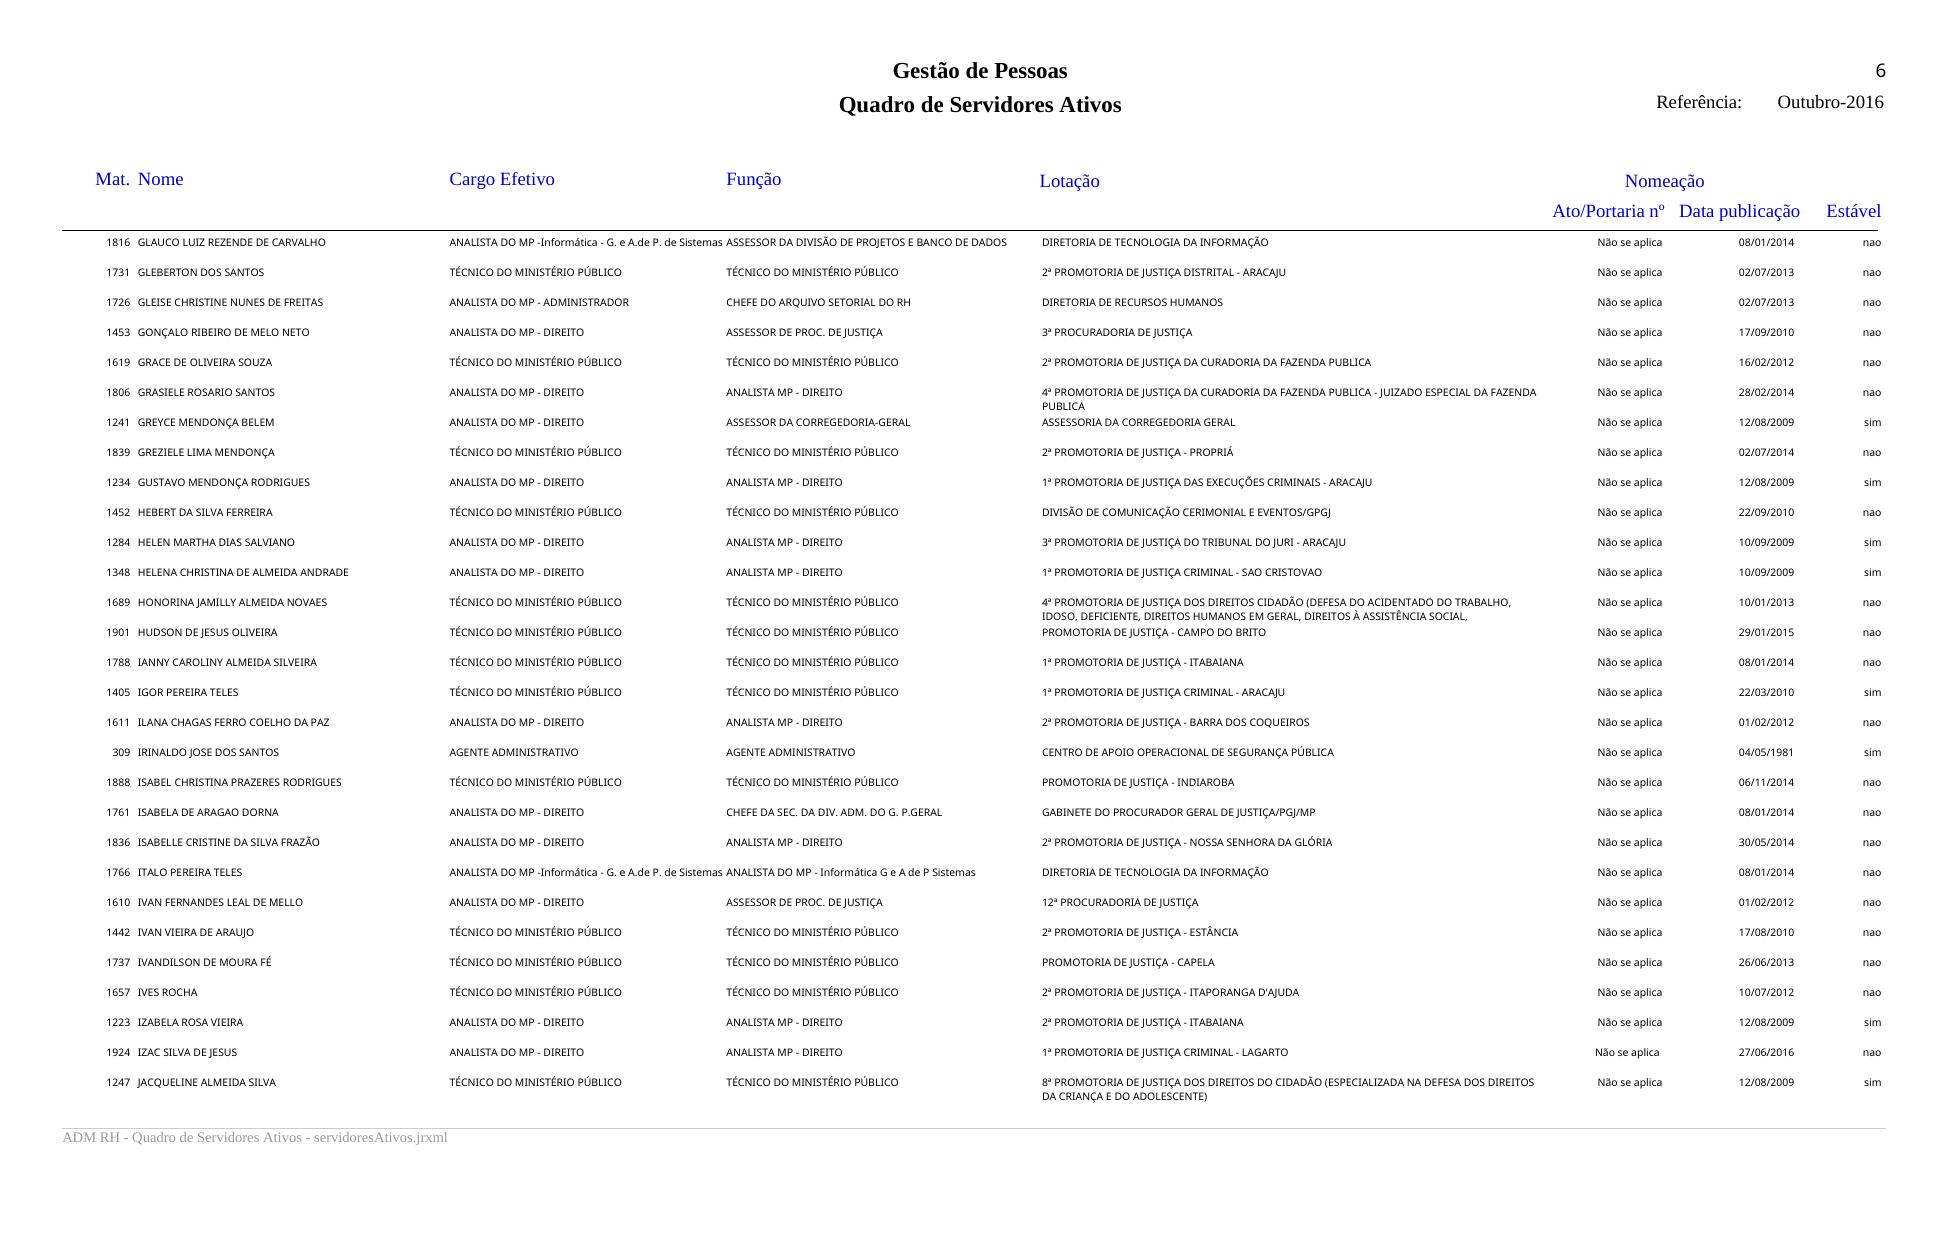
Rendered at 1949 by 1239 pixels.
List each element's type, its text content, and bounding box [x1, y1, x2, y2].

table_cell [0, 715, 68, 745]
table_cell [1030, 685, 1042, 715]
table_cell Referência: [1656, 91, 1754, 124]
table_cell 08/01/2014 [1662, 235, 1794, 265]
table_cell ANALISTA DO MP - DIREITO [449, 805, 723, 835]
table_cell 1284 [68, 535, 130, 565]
table_cell [1538, 835, 1547, 865]
table_cell [1794, 325, 1803, 355]
table_cell [130, 715, 138, 745]
table_cell Não se aplica [1547, 295, 1662, 325]
table_cell [130, 445, 138, 475]
table_cell [443, 865, 449, 895]
table_cell 8ª PROMOTORIA DE JUSTIÇA DOS DIREITOS DO CIDADÃO (ESPECIALIZADA NA DEFESA DOS DIREITOS DA CRIANÇA E DO ADOLESCENTE) [1042, 1075, 1538, 1105]
table_cell AGENTE ADMINISTRATIVO [449, 745, 723, 775]
table_cell [130, 385, 138, 415]
table_cell 12/08/2009 [1662, 1015, 1794, 1045]
table_cell 10/09/2009 [1662, 535, 1794, 565]
table_cell nao [1803, 655, 1881, 685]
table_cell TÉCNICO DO MINISTÉRIO PÚBLICO [726, 925, 1030, 955]
table_cell GRACE DE OLIVEIRA SOUZA [138, 355, 443, 385]
table_cell ANALISTA DO MP - DIREITO [449, 415, 723, 445]
table_cell [1794, 775, 1803, 805]
table_cell [1538, 655, 1547, 685]
table_cell [1881, 325, 1948, 355]
table_cell [1196, 170, 1529, 198]
table_cell ANALISTA DO MP - DIREITO [449, 325, 723, 355]
table_cell TÉCNICO DO MINISTÉRIO PÚBLICO [449, 685, 723, 715]
table_cell nao [1803, 385, 1881, 415]
table_cell [1794, 685, 1803, 715]
table_cell 1806 [68, 385, 130, 415]
table_cell Lotação [1039, 170, 1196, 199]
table_cell [0, 805, 68, 835]
table_cell [1881, 295, 1948, 325]
table_cell [203, 170, 449, 198]
table_cell [1794, 385, 1803, 415]
table_cell TÉCNICO DO MINISTÉRIO PÚBLICO [726, 685, 1030, 715]
table_cell Não se aplica [1547, 865, 1662, 895]
table_cell TÉCNICO DO MINISTÉRIO PÚBLICO [449, 625, 723, 655]
table_cell CENTRO DE APOIO OPERACIONAL DE SEGURANÇA PÚBLICA [1042, 745, 1538, 775]
table_cell [0, 835, 68, 865]
table_cell [1794, 445, 1803, 475]
table_cell [1881, 445, 1948, 475]
table_cell GREYCE MENDONÇA BELEM [138, 415, 443, 445]
table_cell [0, 355, 68, 385]
table_cell 1839 [68, 445, 130, 475]
table_cell [1881, 505, 1948, 535]
table_cell [0, 565, 68, 595]
table_cell 08/01/2014 [1662, 805, 1794, 835]
table_cell 2ª PROMOTORIA DE JUSTIÇA - PROPRIÁ [1042, 445, 1538, 475]
table_cell 6 [1731, 57, 1886, 84]
table_cell [0, 985, 68, 1015]
table_cell Não se aplica [1547, 475, 1662, 505]
table_cell IVAN VIEIRA DE ARAUJO [138, 925, 443, 955]
table_cell [130, 655, 138, 685]
table_cell HEBERT DA SILVA FERREIRA [138, 505, 443, 535]
table_cell DIRETORIA DE RECURSOS HUMANOS [1042, 295, 1538, 325]
table_cell 2ª PROMOTORIA DE JUSTIÇA DA CURADORIA DA FAZENDA PUBLICA [1042, 355, 1538, 385]
table_cell TÉCNICO DO MINISTÉRIO PÚBLICO [726, 955, 1030, 985]
table_cell [443, 295, 449, 325]
table_cell [1881, 835, 1948, 865]
table_cell [0, 1105, 1948, 1128]
table_cell 1726 [68, 295, 130, 325]
table_cell [1538, 985, 1547, 1015]
table_header Mat. [68, 168, 130, 198]
table_cell ANALISTA DO MP - DIREITO [449, 1015, 723, 1045]
table_cell TÉCNICO DO MINISTÉRIO PÚBLICO [449, 595, 723, 625]
table_cell TÉCNICO DO MINISTÉRIO PÚBLICO [449, 355, 723, 385]
table_cell [0, 1075, 68, 1105]
table_cell [130, 475, 138, 505]
table_cell [130, 985, 138, 1015]
table_cell Não se aplica [1547, 265, 1662, 295]
table_cell ANALISTA MP - DIREITO [726, 565, 1030, 595]
table_cell 1ª PROMOTORIA DE JUSTIÇA - ITABAIANA [1042, 655, 1538, 685]
table_cell JACQUELINE ALMEIDA SILVA [138, 1075, 443, 1105]
table_cell GLAUCO LUIZ REZENDE DE CARVALHO [138, 235, 443, 265]
table_cell 2ª PROMOTORIA DE JUSTIÇA - ITAPORANGA D'AJUDA [1042, 985, 1538, 1015]
table_cell [0, 57, 437, 84]
table_cell 01/02/2012 [1662, 895, 1794, 925]
table_cell [0, 895, 68, 925]
table_cell nao [1803, 325, 1881, 355]
table_cell [1794, 475, 1803, 505]
table_cell ANALISTA MP - DIREITO [726, 835, 1030, 865]
table_cell CHEFE DO ARQUIVO SETORIAL DO RH [726, 295, 1030, 325]
table_cell Não se aplica [1547, 535, 1662, 565]
table_cell [1523, 57, 1731, 84]
table_cell 10/01/2013 [1662, 595, 1794, 625]
table_cell [1030, 385, 1042, 415]
table_cell [1538, 535, 1547, 565]
table_cell [0, 1128, 62, 1152]
table_cell IVANDILSON DE MOURA FÉ [138, 955, 443, 985]
table_cell ITALO PEREIRA TELES [138, 865, 443, 895]
table_header Função [726, 168, 803, 198]
table_cell 1788 [68, 655, 130, 685]
table_cell Não se aplica [1547, 595, 1662, 625]
table_cell 1ª PROMOTORIA DE JUSTIÇA CRIMINAL - LAGARTO [1042, 1045, 1538, 1075]
table_cell TÉCNICO DO MINISTÉRIO PÚBLICO [449, 445, 723, 475]
table_cell [1794, 985, 1803, 1015]
table_cell PROMOTORIA DE JUSTIÇA - CAMPO DO BRITO [1042, 625, 1538, 655]
table_cell 2ª PROMOTORIA DE JUSTIÇA - NOSSA SENHORA DA GLÓRIA [1042, 835, 1538, 865]
table_cell Outubro-2016 [1756, 91, 1884, 124]
table_cell [1538, 1045, 1547, 1075]
table_cell [1794, 295, 1803, 325]
table_cell Não se aplica [1547, 715, 1662, 745]
table_cell [0, 295, 68, 325]
table_cell [0, 535, 68, 565]
table_cell [1794, 925, 1803, 955]
table_cell sim [1803, 415, 1881, 445]
table_cell [0, 85, 1948, 91]
table_cell Não se aplica [1547, 835, 1662, 865]
table_cell 16/02/2012 [1662, 355, 1794, 385]
table_cell 4ª PROMOTORIA DE JUSTIÇA DOS DIREITOS CIDADÃO (DEFESA DO ACIDENTADO DO TRABALHO, IDOSO, DEFICIENTE, DIREITOS HUMANOS EM GERAL, DIREITOS À ASSISTÊNCIA SOCIAL, [1042, 595, 1538, 625]
table_cell [1881, 1045, 1948, 1075]
table_cell HELEN MARTHA DIAS SALVIANO [138, 535, 443, 565]
table_cell [443, 265, 449, 295]
table_cell [443, 715, 449, 745]
table_cell [0, 91, 437, 124]
table_cell [130, 415, 138, 445]
table_cell [1794, 595, 1803, 625]
table_cell [1886, 1128, 1948, 1152]
table_cell nao [1803, 445, 1881, 475]
table_cell [0, 235, 68, 265]
table_cell GRASIELE ROSARIO SANTOS [138, 385, 443, 415]
table_cell ANALISTA MP - DIREITO [726, 1045, 1030, 1075]
table_cell Não se aplica [1547, 685, 1662, 715]
table_cell 28/02/2014 [1662, 385, 1794, 415]
table_cell [130, 745, 138, 775]
table_cell [130, 1015, 138, 1045]
table_cell 1610 [68, 895, 130, 925]
table_cell [1538, 385, 1547, 415]
table_cell TÉCNICO DO MINISTÉRIO PÚBLICO [726, 775, 1030, 805]
table_cell ADM RH - Quadro de Servidores Ativos - servidoresAtivos.jrxml [62, 1129, 1886, 1152]
table_cell [1794, 715, 1803, 745]
table_cell 1405 [68, 685, 130, 715]
table_cell IRINALDO JOSE DOS SANTOS [138, 745, 443, 775]
table_cell [1884, 91, 1948, 124]
table_cell sim [1803, 685, 1881, 715]
table_cell [443, 985, 449, 1015]
table_cell ASSESSOR DA DIVISÃO DE PROJETOS E BANCO DE DADOS [726, 235, 1030, 265]
table_cell PROMOTORIA DE JUSTIÇA - CAPELA [1042, 955, 1538, 985]
table_cell [0, 445, 68, 475]
table_cell [1881, 235, 1948, 265]
table_cell 02/07/2013 [1662, 295, 1794, 325]
table_cell ANALISTA DO MP - Informática G e A de P Sistemas [726, 865, 1030, 895]
table_cell nao [1803, 865, 1881, 895]
table_cell [1030, 265, 1042, 295]
table_cell Não se aplica [1547, 325, 1662, 355]
table_cell ANALISTA DO MP -Informática - G. e A.de P. de Sistemas [449, 235, 723, 265]
table_cell ANALISTA DO MP - DIREITO [449, 1045, 723, 1075]
table_cell [1030, 535, 1042, 565]
table_cell [1538, 685, 1547, 715]
table_cell [130, 1075, 138, 1105]
table_cell TÉCNICO DO MINISTÉRIO PÚBLICO [449, 985, 723, 1015]
table_cell [1881, 985, 1948, 1015]
table_cell 29/01/2015 [1662, 625, 1794, 655]
table_cell [0, 655, 68, 685]
table_cell [0, 1045, 68, 1075]
table_cell [1881, 200, 1948, 229]
table_cell 1348 [68, 565, 130, 595]
table_cell [1030, 445, 1042, 475]
table_cell 06/11/2014 [1662, 775, 1794, 805]
table_cell [1881, 415, 1948, 445]
table_cell nao [1803, 295, 1881, 325]
table_cell nao [1803, 835, 1881, 865]
table_cell nao [1803, 355, 1881, 385]
table_cell [1030, 925, 1042, 955]
table_cell [1881, 805, 1948, 835]
table_cell 1453 [68, 325, 130, 355]
table_cell 08/01/2014 [1662, 865, 1794, 895]
table_cell 1611 [68, 715, 130, 745]
table_cell 26/06/2013 [1662, 955, 1794, 985]
table_cell [443, 625, 449, 655]
table_cell IGOR PEREIRA TELES [138, 685, 443, 715]
table_cell 30/05/2014 [1662, 835, 1794, 865]
table_cell [1030, 1075, 1042, 1105]
table_cell TÉCNICO DO MINISTÉRIO PÚBLICO [726, 355, 1030, 385]
table_cell [443, 355, 449, 385]
table_cell [0, 200, 1529, 229]
table_cell Estável [1803, 200, 1881, 229]
table_header Nome [138, 168, 203, 198]
table_cell 1924 [68, 1045, 130, 1075]
table_cell [1030, 625, 1042, 655]
table_cell 4ª PROMOTORIA DE JUSTIÇA DA CURADORIA DA FAZENDA PUBLICA - JUIZADO ESPECIAL DA FAZENDA PUBLICA [1042, 385, 1538, 415]
table_cell [1030, 355, 1042, 385]
table_cell [443, 235, 449, 265]
table_cell [1030, 1045, 1042, 1075]
table_cell [130, 535, 138, 565]
table_cell [1881, 925, 1948, 955]
table_cell TÉCNICO DO MINISTÉRIO PÚBLICO [726, 625, 1030, 655]
table_cell [1030, 475, 1042, 505]
table_cell 1657 [68, 985, 130, 1015]
table_cell [443, 1075, 449, 1105]
table_cell GREZIELE LIMA MENDONÇA [138, 445, 443, 475]
table_cell [1538, 325, 1547, 355]
table_cell sim [1803, 475, 1881, 505]
table_cell [1030, 1015, 1042, 1045]
table_cell [130, 170, 138, 198]
table_cell [130, 295, 138, 325]
table_cell sim [1803, 535, 1881, 565]
table_cell 27/06/2016 [1662, 1045, 1794, 1075]
table_cell [130, 805, 138, 835]
table_cell [1794, 355, 1803, 385]
table_cell [1794, 505, 1803, 535]
table_cell [1030, 505, 1042, 535]
table_cell ANALISTA DO MP - DIREITO [449, 835, 723, 865]
table_cell GABINETE DO PROCURADOR GERAL DE JUSTIÇA/PGJ/MP [1042, 805, 1538, 835]
table_cell [1030, 415, 1042, 445]
table_cell ANALISTA DO MP -Informática - G. e A.de P. de Sistemas [449, 865, 723, 895]
table_cell Quadro de Servidores Ativos [437, 91, 1523, 124]
table_cell [1794, 625, 1803, 655]
table_cell [1030, 985, 1042, 1015]
table_cell [1538, 265, 1547, 295]
table_cell TÉCNICO DO MINISTÉRIO PÚBLICO [726, 655, 1030, 685]
table_cell 2ª PROMOTORIA DE JUSTIÇA - ITABAIANA [1042, 1015, 1538, 1045]
table_cell 22/09/2010 [1662, 505, 1794, 535]
table_cell [1538, 235, 1547, 265]
table_cell [130, 925, 138, 955]
table_cell [1538, 745, 1547, 775]
table_cell IZABELA ROSA VIEIRA [138, 1015, 443, 1045]
table_cell [443, 895, 449, 925]
table_cell 1ª PROMOTORIA DE JUSTIÇA CRIMINAL - ARACAJU [1042, 685, 1538, 715]
table_cell Não se aplica [1547, 1045, 1662, 1075]
table_cell 02/07/2013 [1662, 265, 1794, 295]
table_cell ASSESSOR DE PROC. DE JUSTIÇA [726, 895, 1030, 925]
table_cell [1794, 655, 1803, 685]
table_cell GUSTAVO MENDONÇA RODRIGUES [138, 475, 443, 505]
table_cell TÉCNICO DO MINISTÉRIO PÚBLICO [449, 505, 723, 535]
table_cell IZAC SILVA DE JESUS [138, 1045, 443, 1075]
table_cell ANALISTA DO MP - ADMINISTRADOR [449, 295, 723, 325]
table_cell [1794, 1015, 1803, 1045]
table_cell Não se aplica [1547, 895, 1662, 925]
table_cell Não se aplica [1547, 505, 1662, 535]
table_cell [1794, 955, 1803, 985]
table_cell [1538, 1015, 1547, 1045]
table_cell [1538, 475, 1547, 505]
table_cell Não se aplica [1547, 775, 1662, 805]
table_cell Não se aplica [1547, 985, 1662, 1015]
table_cell ASSESSORIA DA CORREGEDORIA GERAL [1042, 415, 1538, 445]
table_cell HONORINA JAMILLY ALMEIDA NOVAES [138, 595, 443, 625]
table_cell [0, 865, 68, 895]
table_cell [1030, 775, 1042, 805]
table_cell [130, 505, 138, 535]
table_cell nao [1803, 625, 1881, 655]
table_cell [1030, 745, 1042, 775]
table_cell [1030, 955, 1042, 985]
table_cell ILANA CHAGAS FERRO COELHO DA PAZ [138, 715, 443, 745]
table_cell nao [1803, 265, 1881, 295]
table_cell TÉCNICO DO MINISTÉRIO PÚBLICO [449, 1075, 723, 1105]
table_cell [1538, 415, 1547, 445]
table_cell 1241 [68, 415, 130, 445]
table_cell [0, 595, 68, 625]
table_cell [1538, 625, 1547, 655]
table_cell [1538, 445, 1547, 475]
table_cell [1538, 775, 1547, 805]
table_cell ASSESSOR DE PROC. DE JUSTIÇA [726, 325, 1030, 355]
table_cell 12/08/2009 [1662, 415, 1794, 445]
table_cell [1538, 595, 1547, 625]
table_cell [443, 685, 449, 715]
table_cell [1538, 865, 1547, 895]
table_cell [443, 565, 449, 595]
table_cell [443, 385, 449, 415]
table_cell [0, 745, 68, 775]
table_cell 22/03/2010 [1662, 685, 1794, 715]
table_cell 1888 [68, 775, 130, 805]
table_cell [130, 775, 138, 805]
table_cell ANALISTA MP - DIREITO [726, 715, 1030, 745]
table_cell [1538, 1075, 1547, 1105]
table_cell [130, 685, 138, 715]
table_cell 1ª PROMOTORIA DE JUSTIÇA DAS EXECUÇÕES CRIMINAIS - ARACAJU [1042, 475, 1538, 505]
table_cell [130, 265, 138, 295]
table_cell nao [1803, 505, 1881, 535]
table_cell [1538, 565, 1547, 595]
table_cell GLEBERTON DOS SANTOS [138, 265, 443, 295]
table_cell [0, 475, 68, 505]
table_cell [1794, 535, 1803, 565]
table_cell [443, 445, 449, 475]
table_cell Não se aplica [1547, 625, 1662, 655]
table_cell [0, 505, 68, 535]
table_cell [1881, 655, 1948, 685]
table_cell TÉCNICO DO MINISTÉRIO PÚBLICO [726, 985, 1030, 1015]
table_cell [1030, 565, 1042, 595]
table_cell TÉCNICO DO MINISTÉRIO PÚBLICO [449, 925, 723, 955]
table_cell 309 [68, 745, 130, 775]
table_cell [130, 595, 138, 625]
table_cell Não se aplica [1547, 385, 1662, 415]
table_cell [1030, 715, 1042, 745]
table_cell ANALISTA MP - DIREITO [726, 1015, 1030, 1045]
table_cell TÉCNICO DO MINISTÉRIO PÚBLICO [449, 955, 723, 985]
table_cell 1234 [68, 475, 130, 505]
table_cell [1881, 1015, 1948, 1045]
table_cell 2ª PROMOTORIA DE JUSTIÇA DISTRITAL - ARACAJU [1042, 265, 1538, 295]
table_cell Não se aplica [1547, 805, 1662, 835]
table_cell [1030, 655, 1042, 685]
table_cell [1794, 835, 1803, 865]
table_cell Não se aplica [1547, 565, 1662, 595]
table_cell TÉCNICO DO MINISTÉRIO PÚBLICO [726, 265, 1030, 295]
table_cell [1030, 595, 1042, 625]
table_cell nao [1803, 985, 1881, 1015]
table_cell [0, 1015, 68, 1045]
table_cell [1538, 715, 1547, 745]
table_cell [130, 625, 138, 655]
table_cell 1731 [68, 265, 130, 295]
table_cell 2ª PROMOTORIA DE JUSTIÇA - BARRA DOS COQUEIROS [1042, 715, 1538, 745]
table_cell [1030, 295, 1042, 325]
table_cell [1881, 685, 1948, 715]
table_cell nao [1803, 925, 1881, 955]
table_cell [0, 925, 68, 955]
table_cell [0, 170, 68, 198]
table_cell [1794, 1075, 1803, 1105]
table_cell [1794, 415, 1803, 445]
table_cell Não se aplica [1547, 235, 1662, 265]
table_cell [443, 475, 449, 505]
table_cell [1881, 595, 1948, 625]
table_cell [130, 235, 138, 265]
table_cell TÉCNICO DO MINISTÉRIO PÚBLICO [449, 775, 723, 805]
table_cell [0, 125, 1948, 168]
table_cell ISABEL CHRISTINA PRAZERES RODRIGUES [138, 775, 443, 805]
table_cell [1538, 505, 1547, 535]
table_cell IANNY CAROLINY ALMEIDA SILVEIRA [138, 655, 443, 685]
table_cell [1030, 895, 1042, 925]
table_cell 1442 [68, 925, 130, 955]
table_cell [443, 925, 449, 955]
table_cell [1881, 1075, 1948, 1105]
table_cell [1881, 535, 1948, 565]
table_cell [443, 1045, 449, 1075]
table_cell ANALISTA MP - DIREITO [726, 385, 1030, 415]
table_cell sim [1803, 1015, 1881, 1045]
table_cell nao [1803, 235, 1881, 265]
table_cell [1538, 925, 1547, 955]
table_cell ANALISTA DO MP - DIREITO [449, 565, 723, 595]
table_cell [443, 955, 449, 985]
table_cell TÉCNICO DO MINISTÉRIO PÚBLICO [726, 505, 1030, 535]
table_cell 1766 [68, 865, 130, 895]
table_cell [130, 355, 138, 385]
table_cell 1737 [68, 955, 130, 985]
table_cell [1881, 745, 1948, 775]
table_cell 17/08/2010 [1662, 925, 1794, 955]
table_cell DIRETORIA DE TECNOLOGIA DA INFORMAÇÃO [1042, 865, 1538, 895]
table_cell TÉCNICO DO MINISTÉRIO PÚBLICO [726, 445, 1030, 475]
table_cell [1538, 295, 1547, 325]
table_cell AGENTE ADMINISTRATIVO [726, 745, 1030, 775]
table_cell Não se aplica [1547, 955, 1662, 985]
table_cell nao [1803, 595, 1881, 625]
table_cell 1901 [68, 625, 130, 655]
table_cell IVES ROCHA [138, 985, 443, 1015]
table_cell Data publicação [1665, 200, 1800, 229]
table_cell [443, 1015, 449, 1045]
table_cell [1030, 805, 1042, 835]
table_cell PROMOTORIA DE JUSTIÇA - INDIAROBA [1042, 775, 1538, 805]
table_cell nao [1803, 715, 1881, 745]
table_cell [1523, 91, 1656, 124]
table_cell [1794, 1045, 1803, 1075]
table_header Cargo Efetivo [449, 168, 684, 198]
table_cell [0, 415, 68, 445]
table_cell 02/07/2014 [1662, 445, 1794, 475]
table_cell [443, 745, 449, 775]
table_cell [1881, 475, 1948, 505]
table_cell GONÇALO RIBEIRO DE MELO NETO [138, 325, 443, 355]
table_cell TÉCNICO DO MINISTÉRIO PÚBLICO [449, 265, 723, 295]
table_cell GLEISE CHRISTINE NUNES DE FREITAS [138, 295, 443, 325]
table_cell ANALISTA MP - DIREITO [726, 475, 1030, 505]
table_cell [443, 775, 449, 805]
table_cell nao [1803, 805, 1881, 835]
table_cell [130, 325, 138, 355]
table_cell ANALISTA DO MP - DIREITO [449, 535, 723, 565]
table_cell [1881, 775, 1948, 805]
table_cell DIRETORIA DE TECNOLOGIA DA INFORMAÇÃO [1042, 235, 1538, 265]
table_cell [130, 835, 138, 865]
table_cell 1689 [68, 595, 130, 625]
table_cell sim [1803, 565, 1881, 595]
table_cell IVAN FERNANDES LEAL DE MELLO [138, 895, 443, 925]
table_cell TÉCNICO DO MINISTÉRIO PÚBLICO [726, 595, 1030, 625]
table_cell TÉCNICO DO MINISTÉRIO PÚBLICO [726, 1075, 1030, 1105]
table_cell [1794, 565, 1803, 595]
table_cell [1538, 805, 1547, 835]
table_cell ANALISTA DO MP - DIREITO [449, 715, 723, 745]
table_cell 1247 [68, 1075, 130, 1105]
table_cell nao [1803, 955, 1881, 985]
table_cell [0, 325, 68, 355]
table_cell [1030, 325, 1042, 355]
table_cell [1030, 235, 1042, 265]
table_cell [1794, 745, 1803, 775]
table_cell HELENA CHRISTINA DE ALMEIDA ANDRADE [138, 565, 443, 595]
table_cell ANALISTA DO MP - DIREITO [449, 895, 723, 925]
table_cell Não se aplica [1547, 655, 1662, 685]
table_cell [0, 625, 68, 655]
table_cell [1881, 895, 1948, 925]
table_cell [1881, 265, 1948, 295]
table_cell Não se aplica [1547, 1075, 1662, 1105]
table_cell CHEFE DA SEC. DA DIV. ADM. DO G. P.GERAL [726, 805, 1030, 835]
table_cell [443, 595, 449, 625]
table_cell [1538, 955, 1547, 985]
table_cell [1794, 265, 1803, 295]
table_cell [1794, 235, 1803, 265]
table_cell [1881, 355, 1948, 385]
table_header [0, 0, 1948, 57]
table_cell [130, 565, 138, 595]
table_cell Não se aplica [1547, 1015, 1662, 1045]
table_cell 01/02/2012 [1662, 715, 1794, 745]
table_cell [443, 505, 449, 535]
table_cell 08/01/2014 [1662, 655, 1794, 685]
table_cell Não se aplica [1547, 745, 1662, 775]
table_cell nao [1803, 775, 1881, 805]
table_cell Ato/Portaria nº [1529, 200, 1664, 229]
table_cell [1881, 865, 1948, 895]
table_cell ASSESSOR DA CORREGEDORIA-GERAL [726, 415, 1030, 445]
table_cell [803, 170, 1039, 198]
table_cell ISABELA DE ARAGAO DORNA [138, 805, 443, 835]
table_cell 1452 [68, 505, 130, 535]
table_cell [1886, 57, 1948, 84]
table_cell 3ª PROCURADORIA DE JUSTIÇA [1042, 325, 1538, 355]
table_cell [0, 265, 68, 295]
table_cell 12/08/2009 [1662, 1075, 1794, 1105]
table_cell [1800, 170, 1948, 198]
table_cell 1ª PROMOTORIA DE JUSTIÇA CRIMINAL - SAO CRISTOVAO [1042, 565, 1538, 595]
table_cell [443, 415, 449, 445]
table_cell 2ª PROMOTORIA DE JUSTIÇA - ESTÂNCIA [1042, 925, 1538, 955]
table_cell 3ª PROMOTORIA DE JUSTIÇA DO TRIBUNAL DO JURI - ARACAJU [1042, 535, 1538, 565]
table_cell nao [1803, 1045, 1881, 1075]
table_cell [684, 170, 726, 198]
table_cell [443, 325, 449, 355]
table_cell [130, 1045, 138, 1075]
table_cell nao [1803, 895, 1881, 925]
table_cell 17/09/2010 [1662, 325, 1794, 355]
table_cell [1794, 865, 1803, 895]
table_cell 10/07/2012 [1662, 985, 1794, 1015]
table_cell 1223 [68, 1015, 130, 1045]
table_cell 1619 [68, 355, 130, 385]
table_cell [1881, 385, 1948, 415]
table_cell Nomeação [1529, 170, 1800, 199]
table_cell Gestão de Pessoas [437, 57, 1523, 85]
table_cell 1761 [68, 805, 130, 835]
table_cell 1836 [68, 835, 130, 865]
table_cell ISABELLE CRISTINE DA SILVA FRAZÃO [138, 835, 443, 865]
table_cell [1538, 895, 1547, 925]
table_cell ANALISTA DO MP - DIREITO [449, 385, 723, 415]
table_cell [0, 685, 68, 715]
table_cell ANALISTA MP - DIREITO [726, 535, 1030, 565]
table_cell HUDSON DE JESUS OLIVEIRA [138, 625, 443, 655]
table_cell ANALISTA DO MP - DIREITO [449, 475, 723, 505]
table_cell [1538, 355, 1547, 385]
table_cell [0, 385, 68, 415]
table_cell Não se aplica [1547, 445, 1662, 475]
table_cell sim [1803, 1075, 1881, 1105]
table_cell 1816 [68, 235, 130, 265]
table_cell 04/05/1981 [1662, 745, 1794, 775]
table_cell Não se aplica [1547, 415, 1662, 445]
table_cell [443, 835, 449, 865]
table_cell 12ª PROCURADORIA DE JUSTIÇA [1042, 895, 1538, 925]
table_cell [0, 955, 68, 985]
table_cell [443, 535, 449, 565]
table_cell 12/08/2009 [1662, 475, 1794, 505]
table_cell Não se aplica [1547, 925, 1662, 955]
table_cell [1881, 565, 1948, 595]
table_cell [130, 955, 138, 985]
table_cell DIVISÃO DE COMUNICAÇÃO CERIMONIAL E EVENTOS/GPGJ [1042, 505, 1538, 535]
table_cell Não se aplica [1547, 355, 1662, 385]
table_cell [1881, 955, 1948, 985]
table_cell [443, 805, 449, 835]
table_cell [1030, 835, 1042, 865]
table_cell [1030, 865, 1042, 895]
table_cell [0, 775, 68, 805]
table_cell TÉCNICO DO MINISTÉRIO PÚBLICO [449, 655, 723, 685]
table_cell [1881, 715, 1948, 745]
table_cell [443, 655, 449, 685]
table_cell [1794, 805, 1803, 835]
table_cell 10/09/2009 [1662, 565, 1794, 595]
table_cell sim [1803, 745, 1881, 775]
table_cell [130, 895, 138, 925]
table_cell [1881, 625, 1948, 655]
table_cell [130, 865, 138, 895]
table_cell [1794, 895, 1803, 925]
